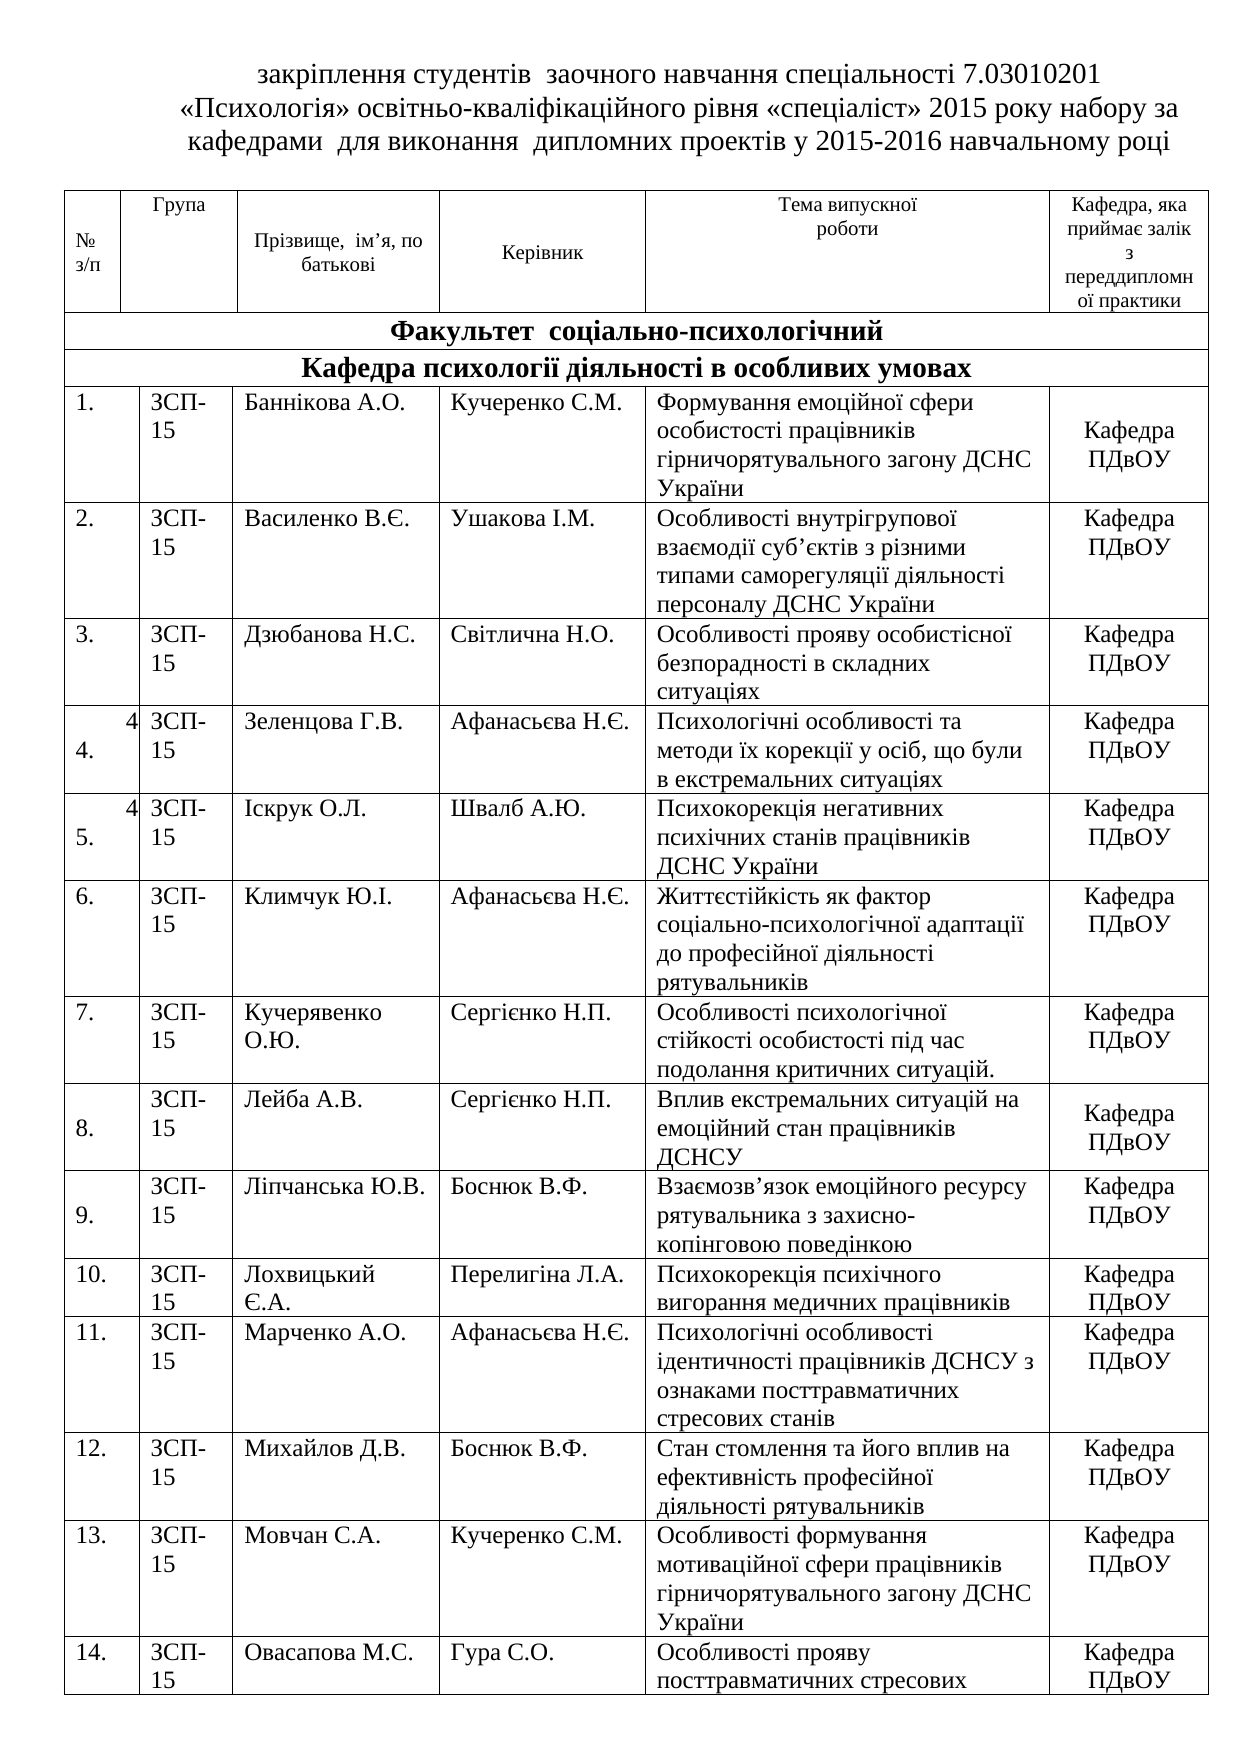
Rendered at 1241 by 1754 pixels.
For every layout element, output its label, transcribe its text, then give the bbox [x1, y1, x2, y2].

table_cell Баннікова А.О. [233, 387, 439, 502]
table_cell Боснюк В.Ф. [440, 1171, 645, 1258]
table_cell ЗСП-15 [140, 706, 232, 792]
table_cell Ушакова І.М. [440, 503, 645, 618]
table_cell 7. [65, 997, 139, 1083]
table_cell Лохвицький Є.А. [233, 1259, 439, 1316]
table_cell Кафедра ПДвОУ [1050, 503, 1208, 618]
table_header Кафедра, яка приймає залік з переддипломної практики [1050, 191, 1208, 312]
table_cell Особливості прояву посттравматичних стресових [646, 1637, 1049, 1694]
table_cell ЗСП-15 [140, 794, 232, 880]
table_cell Вплив екстремальних ситуацій на емоційний стан працівників ДСНСУ [646, 1084, 1049, 1170]
table_cell ЗСП-15 [140, 1084, 232, 1170]
table_cell ЗСП-15 [140, 1259, 232, 1316]
table_cell 9. [65, 1171, 139, 1258]
table_cell Климчук Ю.І. [233, 881, 439, 996]
table_cell Факультет соціально-психологічний [65, 313, 1208, 349]
table_cell Гура С.О. [440, 1637, 645, 1694]
table_header Тема випускної роботи [646, 191, 1049, 312]
table_cell Кафедра ПДвОУ [1050, 1084, 1208, 1170]
table_cell 11. [65, 1317, 139, 1432]
table_cell Особливості психологічної стійкості особистості під час подолання критичних ситуацій. [646, 997, 1049, 1083]
table_cell 2. [65, 503, 139, 618]
table_cell Василенко В.Є. [233, 503, 439, 618]
table_cell Афанасьєва Н.Є. [440, 881, 645, 996]
table_cell Кафедра ПДвОУ [1050, 1433, 1208, 1519]
table_cell Світлична Н.О. [440, 619, 645, 705]
table_cell Ліпчанська Ю.В. [233, 1171, 439, 1258]
table_cell 6. [65, 881, 139, 996]
table_cell 3. [65, 619, 139, 705]
table_cell ЗСП-15 [140, 1171, 232, 1258]
table_cell ЗСП-15 [140, 1317, 232, 1432]
table_header Група [121, 191, 237, 312]
table_cell Життєстійкість як фактор соціально-психологічної адаптації до професійної діяльності рятувальників [646, 881, 1049, 996]
table_cell 4 4. [65, 706, 139, 792]
table_header Керівник [440, 191, 645, 312]
text закріплення студентів заочного навчання спеціальності 7.03010201 «Психологія» освітньо-кваліфікаційного рівня «спеціаліст» 2015 року набору за кафедрами для виконання дипломних проектів у 2015-2016 навчальному році [177, 56, 1181, 157]
table_header Прізвище, ім’я, по батькові [238, 191, 439, 312]
table_cell Овасапова М.С. [233, 1637, 439, 1694]
table_cell ЗСП-15 [140, 619, 232, 705]
table_cell 1. [65, 387, 139, 502]
table_cell ЗСП-15 [140, 1521, 232, 1636]
table_cell Взаємозв’язок емоційного ресурсу рятувальника з захисно-копінговою поведінкою [646, 1171, 1049, 1258]
table_cell Психокорекція негативних психічних станів працівників ДСНС України [646, 794, 1049, 880]
table_cell ЗСП-15 [140, 997, 232, 1083]
table_cell Мовчан С.А. [233, 1521, 439, 1636]
table_cell Зеленцова Г.В. [233, 706, 439, 792]
table_cell Психологічні особливості ідентичності працівників ДСНСУ з ознаками посттравматичних стресових станів [646, 1317, 1049, 1432]
table_cell 10. [65, 1259, 139, 1316]
table_cell Кафедра ПДвОУ [1050, 619, 1208, 705]
table_header № з/п [65, 191, 120, 312]
table_cell Кафедра психології діяльності в особливих умовах [65, 350, 1208, 386]
table_cell 12. [65, 1433, 139, 1519]
table_cell Сергієнко Н.П. [440, 997, 645, 1083]
table_cell Іскрук О.Л. [233, 794, 439, 880]
table_cell Формування емоційної сфери особистості працівників гірничорятувального загону ДСНС України [646, 387, 1049, 502]
table_cell Кафедра ПДвОУ [1050, 1317, 1208, 1432]
table_cell Особливості формування мотиваційної сфери працівників гірничорятувального загону ДСНС України [646, 1521, 1049, 1636]
table_cell Психологічні особливості та методи їх корекції у осіб, що були в екстремальних ситуаціях [646, 706, 1049, 792]
table_cell Михайлов Д.В. [233, 1433, 439, 1519]
table_cell Кафедра ПДвОУ [1050, 706, 1208, 792]
table_cell Дзюбанова Н.С. [233, 619, 439, 705]
table_cell Стан стомлення та його вплив на ефективність професійної діяльності рятувальників [646, 1433, 1049, 1519]
table_cell Кучеренко С.М. [440, 387, 645, 502]
table_cell ЗСП-15 [140, 1637, 232, 1694]
table_cell ЗСП-15 [140, 881, 232, 996]
table_cell 14. [65, 1637, 139, 1694]
table_cell 4 5. [65, 794, 139, 880]
table_cell ЗСП-15 [140, 387, 232, 502]
table_cell Психокорекція психічного вигорання медичних працівників [646, 1259, 1049, 1316]
table_cell 8. [65, 1084, 139, 1170]
table_cell 13. [65, 1521, 139, 1636]
table_cell Афанасьєва Н.Є. [440, 706, 645, 792]
table_cell Марченко А.О. [233, 1317, 439, 1432]
table_cell Кафедра ПДвОУ [1050, 1637, 1208, 1694]
table_cell Сергієнко Н.П. [440, 1084, 645, 1170]
table_cell Кафедра ПДвОУ [1050, 1171, 1208, 1258]
table_cell Кучерявенко О.Ю. [233, 997, 439, 1083]
table_cell Кучеренко С.М. [440, 1521, 645, 1636]
table_cell Кафедра ПДвОУ [1050, 881, 1208, 996]
table_cell Кафедра ПДвОУ [1050, 387, 1208, 502]
table_cell Лейба А.В. [233, 1084, 439, 1170]
table_cell Швалб А.Ю. [440, 794, 645, 880]
table_cell Перелигіна Л.А. [440, 1259, 645, 1316]
table_cell Боснюк В.Ф. [440, 1433, 645, 1519]
table_cell Кафедра ПДвОУ [1050, 1259, 1208, 1316]
table_cell Кафедра ПДвОУ [1050, 1521, 1208, 1636]
table_cell Особливості прояву особистісної безпорадності в складних ситуаціях [646, 619, 1049, 705]
table_cell ЗСП-15 [140, 1433, 232, 1519]
table_cell Кафедра ПДвОУ [1050, 794, 1208, 880]
table_cell ЗСП-15 [140, 503, 232, 618]
table_cell Афанасьєва Н.Є. [440, 1317, 645, 1432]
table_cell Кафедра ПДвОУ [1050, 997, 1208, 1083]
